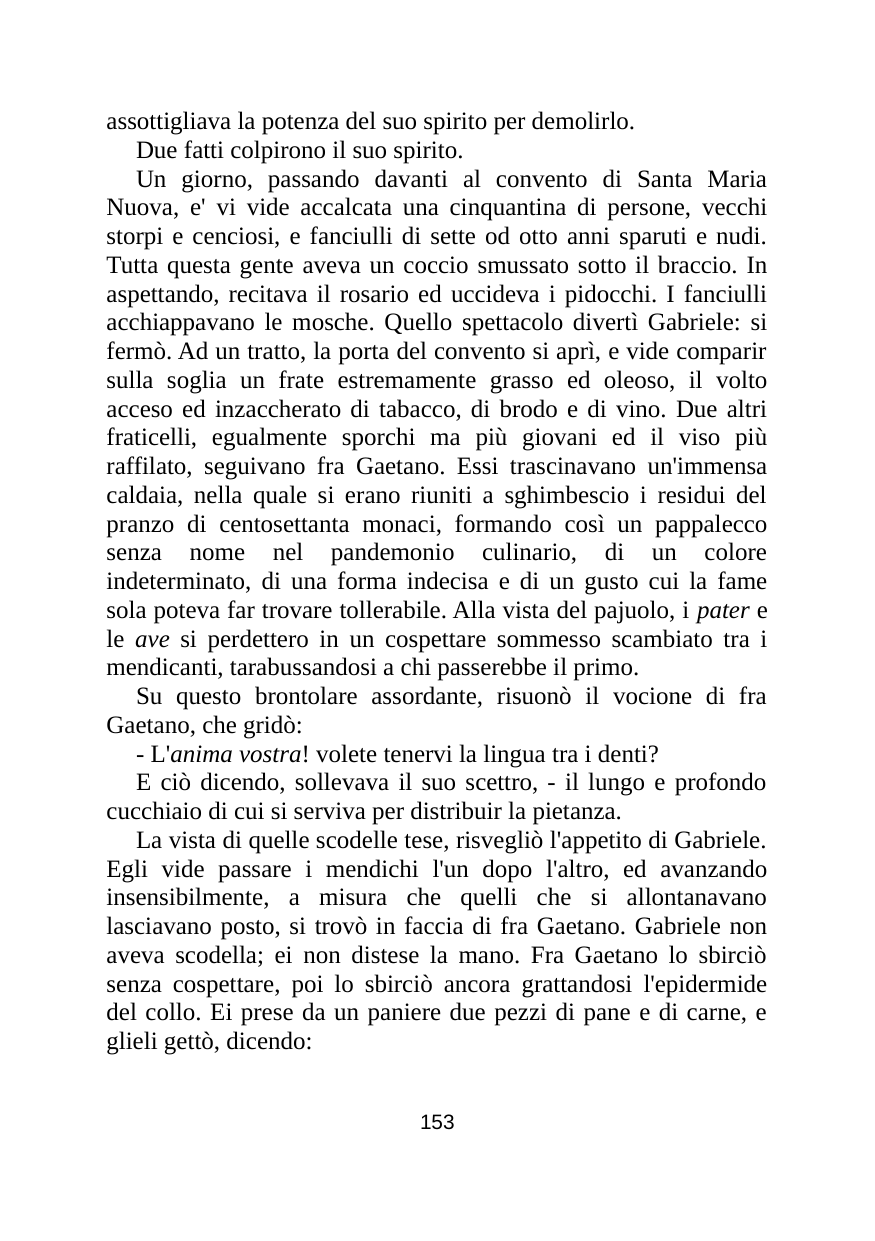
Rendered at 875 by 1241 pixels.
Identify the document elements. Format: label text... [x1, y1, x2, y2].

text - L'anima vostra! volete tenervi la lingua tra i denti? [106, 739, 768, 767]
text assottigliava la potenza del suo spirito per demolirlo. [106, 106, 768, 135]
text Su questo brontolare assordante, risuonò il vocione di fra Gaetano, che gridò: [106, 681, 768, 739]
text Un giorno, passando davanti al convento di Santa Maria Nuova, e' vi vide accalcata una cinquantina di persone, vecchi storpi e cenciosi, e fanciulli di sette od otto anni sparuti e nudi. Tutta questa gente aveva un coccio smussato sotto il braccio. In aspettando, recitava il rosario ed uccideva i pidocchi. I fanciulli acchiappavano le mosche. Quello spettacolo divertì Gabriele: si fermò. Ad un tratto, la porta del convento si aprì, e vide comparir sulla soglia un frate estremamente grasso ed oleoso, il volto acceso ed inzaccherato di tabacco, di brodo e di vino. Due altri fraticelli, egualmente sporchi ma più giovani ed il viso più raffilato, seguivano fra Gaetano. Essi trascinavano un'immensa caldaia, nella quale si erano riuniti a sghimbescio i residui del pranzo di centosettanta monaci, formando così un pappalecco senza nome nel pandemonio culinario, di un colore indeterminato, di una forma indecisa e di un gusto cui la fame sola poteva far trovare tollerabile. Alla vista del pajuolo, i pater e le ave si perdettero in un cospettare sommesso scambiato tra i mendicanti, tarabussandosi a chi passerebbe il primo. [106, 164, 768, 681]
text La vista di quelle scodelle tese, risvegliò l'appetito di Gabriele. Egli vide passare i mendichi l'un dopo l'altro, ed avanzando insensibilmente, a misura che quelli che si allontanavano lasciavano posto, si trovò in faccia di fra Gaetano. Gabriele non aveva scodella; ei non distese la mano. Fra Gaetano lo sbirciò senza cospettare, poi lo sbirciò ancora grattandosi l'epidermide del collo. Ei prese da un paniere due pezzi di pane e di carne, e glieli gettò, dicendo: [106, 825, 768, 1055]
text Due fatti colpirono il suo spirito. [106, 135, 768, 164]
text E ciò dicendo, sollevava il suo scettro, - il lungo e profondo cucchiaio di cui si serviva per distribuir la pietanza. [106, 767, 768, 825]
